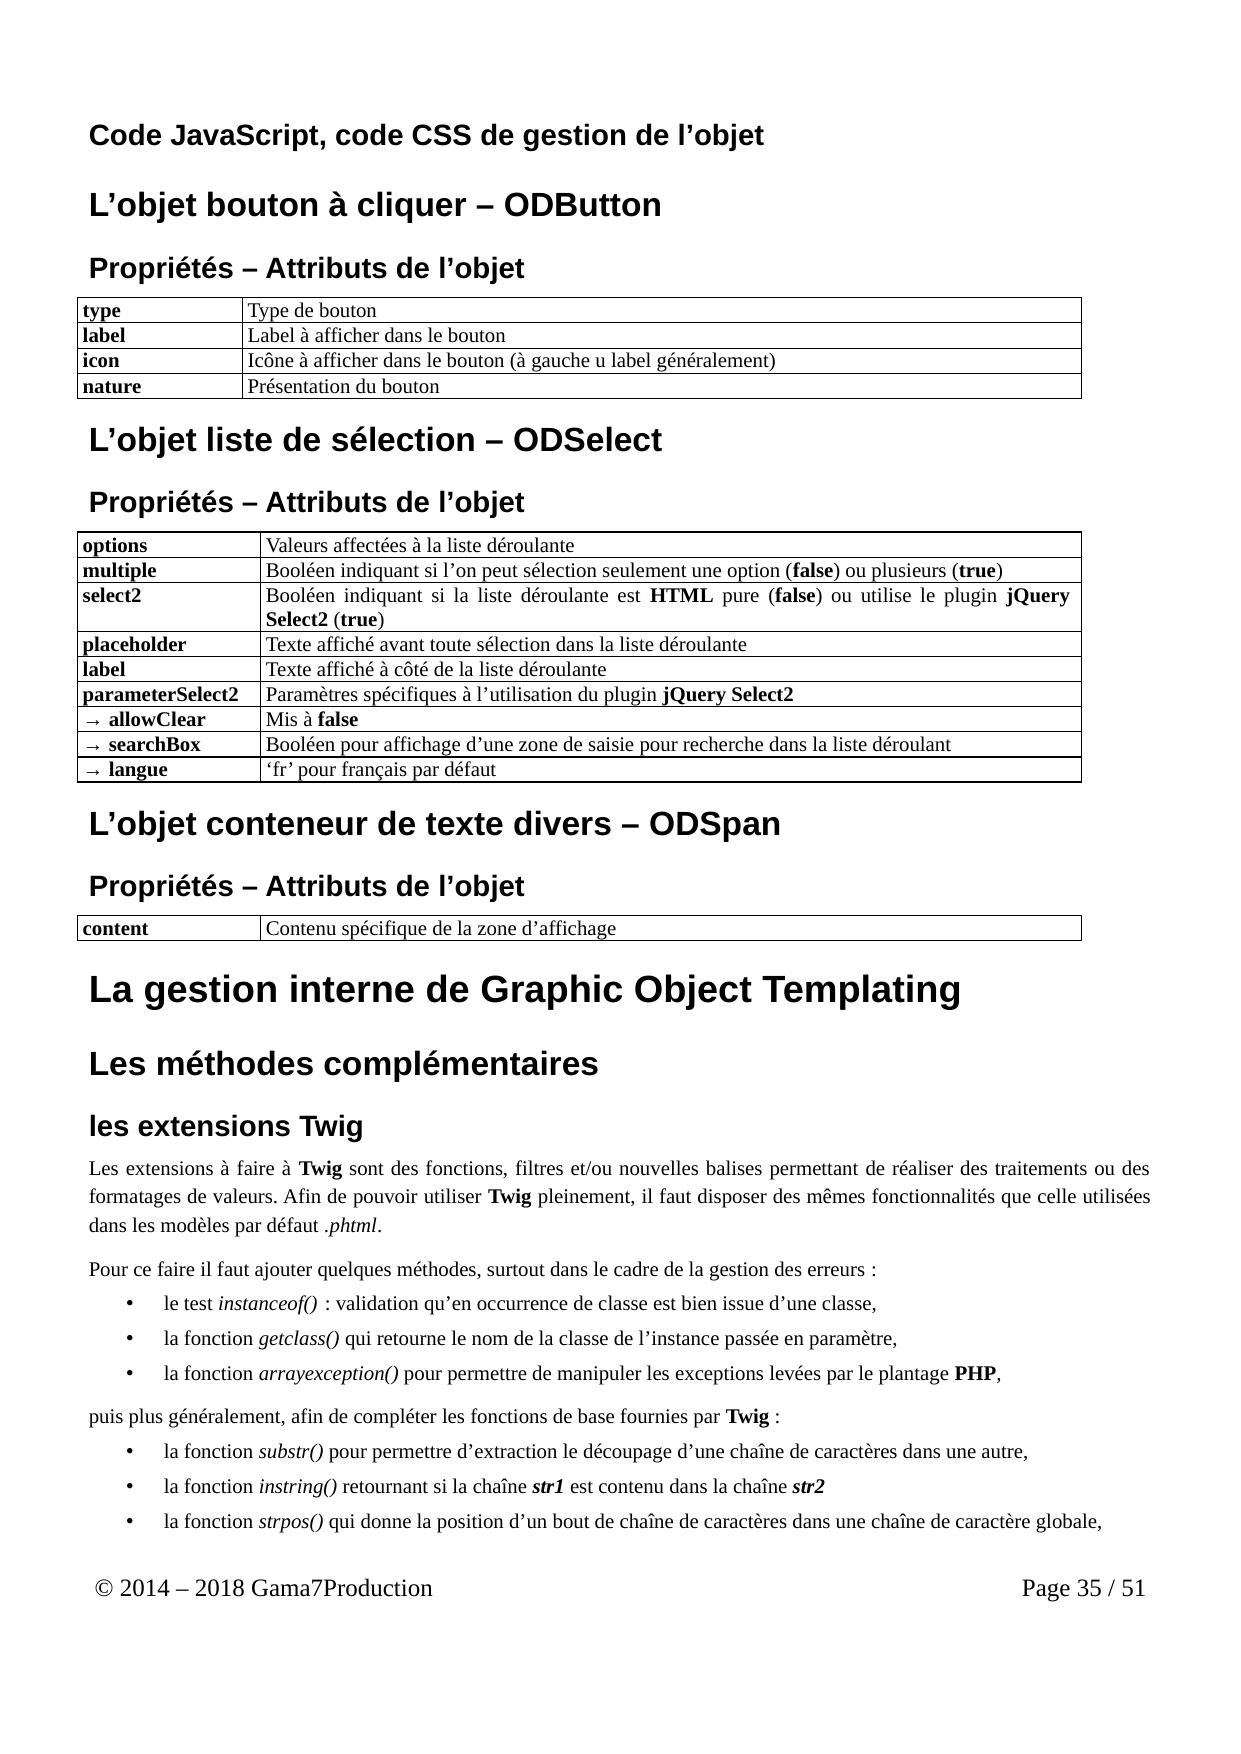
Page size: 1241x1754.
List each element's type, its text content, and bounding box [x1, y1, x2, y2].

table_cell parameterSelect2 [78, 682, 260, 706]
list la fonction arrayexception() pour permettre de manipuler les exceptions levées par le plantage PHP, [126, 1361, 1152, 1385]
table_cell Booléen pour affichage d’une zone de saisie pour recherche dans la liste déroulant [261, 732, 1081, 756]
list la fonction getclass() qui retourne le nom de la classe de l’instance passée en paramètre, [126, 1326, 1152, 1350]
table_cell multiple [78, 558, 260, 582]
table_cell Label à afficher dans le bouton [243, 323, 1081, 347]
table_cell icon [78, 349, 242, 372]
subtitle L’objet bouton à cliquer – ODButton [88, 185, 1152, 224]
table_cell Paramètres spécifiques à l’utilisation du plugin jQuery Select2 [261, 682, 1081, 706]
subtitle Propriétés – Attributs de l’objet [88, 251, 1152, 285]
table_cell Texte affiché avant toute sélection dans la liste déroulante [261, 632, 1081, 656]
text Pour ce faire il faut ajouter quelques méthodes, surtout dans le cadre de la gestion des erreurs : [88, 1257, 1152, 1281]
table_header Contenu spécifique de la zone d’affichage [261, 916, 1081, 940]
table_cell Texte affiché à côté de la liste déroulante [261, 657, 1081, 681]
table_cell label [78, 657, 260, 681]
table_cell nature [78, 374, 242, 398]
table_header Valeurs affectées à la liste déroulante [261, 533, 1081, 557]
table_cell label [78, 323, 242, 347]
table_header content [78, 916, 260, 940]
subtitle L’objet conteneur de texte divers – ODSpan [88, 803, 1152, 842]
table_cell → allowClear [78, 707, 260, 731]
subtitle les extensions Twig [88, 1109, 1152, 1143]
text puis plus généralement, afin de compléter les fonctions de base fournies par Twig : [88, 1404, 1152, 1428]
text Les extensions à faire à Twig sont des fonctions, filtres et/ou nouvelles balises permettant de réaliser des traitements ou des formatages de valeurs. Afin de pouvoir utiliser Twig pleinement, il faut disposer des mêmes fonctionnalités que celle utilisées dans les modèles par défaut .phtml. [88, 1155, 1152, 1237]
subtitle Propriétés – Attributs de l’objet [88, 869, 1152, 903]
table_header Type de bouton [243, 298, 1081, 322]
list la fonction strpos() qui donne la position d’un bout de chaîne de caractères dans une chaîne de caractère globale, [126, 1509, 1152, 1533]
table_cell Icône à afficher dans le bouton (à gauche u label généralement) [243, 349, 1081, 372]
subtitle Les méthodes complémentaires [88, 1043, 1152, 1082]
table_cell → searchBox [78, 732, 260, 756]
table_cell Booléen indiquant si la liste déroulante est HTML pure (false) ou utilise le plugin jQuery Select2 (true) [261, 583, 1081, 631]
list la fonction substr() pour permettre d’extraction le découpage d’une chaîne de caractères dans une autre, [126, 1439, 1152, 1463]
table_cell → langue [78, 758, 260, 781]
subtitle L’objet liste de sélection – ODSelect [88, 419, 1152, 458]
table_header options [78, 533, 260, 557]
table_cell Mis à false [261, 707, 1081, 731]
table_cell Booléen indiquant si l’on peut sélection seulement une option (false) ou plusieurs (true) [261, 558, 1081, 582]
table_cell placeholder [78, 632, 260, 656]
table_header type [78, 298, 242, 322]
table_cell select2 [78, 583, 260, 631]
table_cell Présentation du bouton [243, 374, 1081, 398]
subtitle La gestion interne de Graphic Object Templating [88, 966, 1152, 1010]
list la fonction instring() retournant si la chaîne str1 est contenu dans la chaîne str2 [126, 1474, 1152, 1498]
subtitle Code JavaScript, code CSS de gestion de l’objet [88, 118, 1152, 152]
table_cell ‘fr’ pour français par défaut [261, 758, 1081, 781]
list le test instanceof() : validation qu’en occurrence de classe est bien issue d’une classe, [126, 1291, 1152, 1315]
subtitle Propriétés – Attributs de l’objet [88, 485, 1152, 519]
